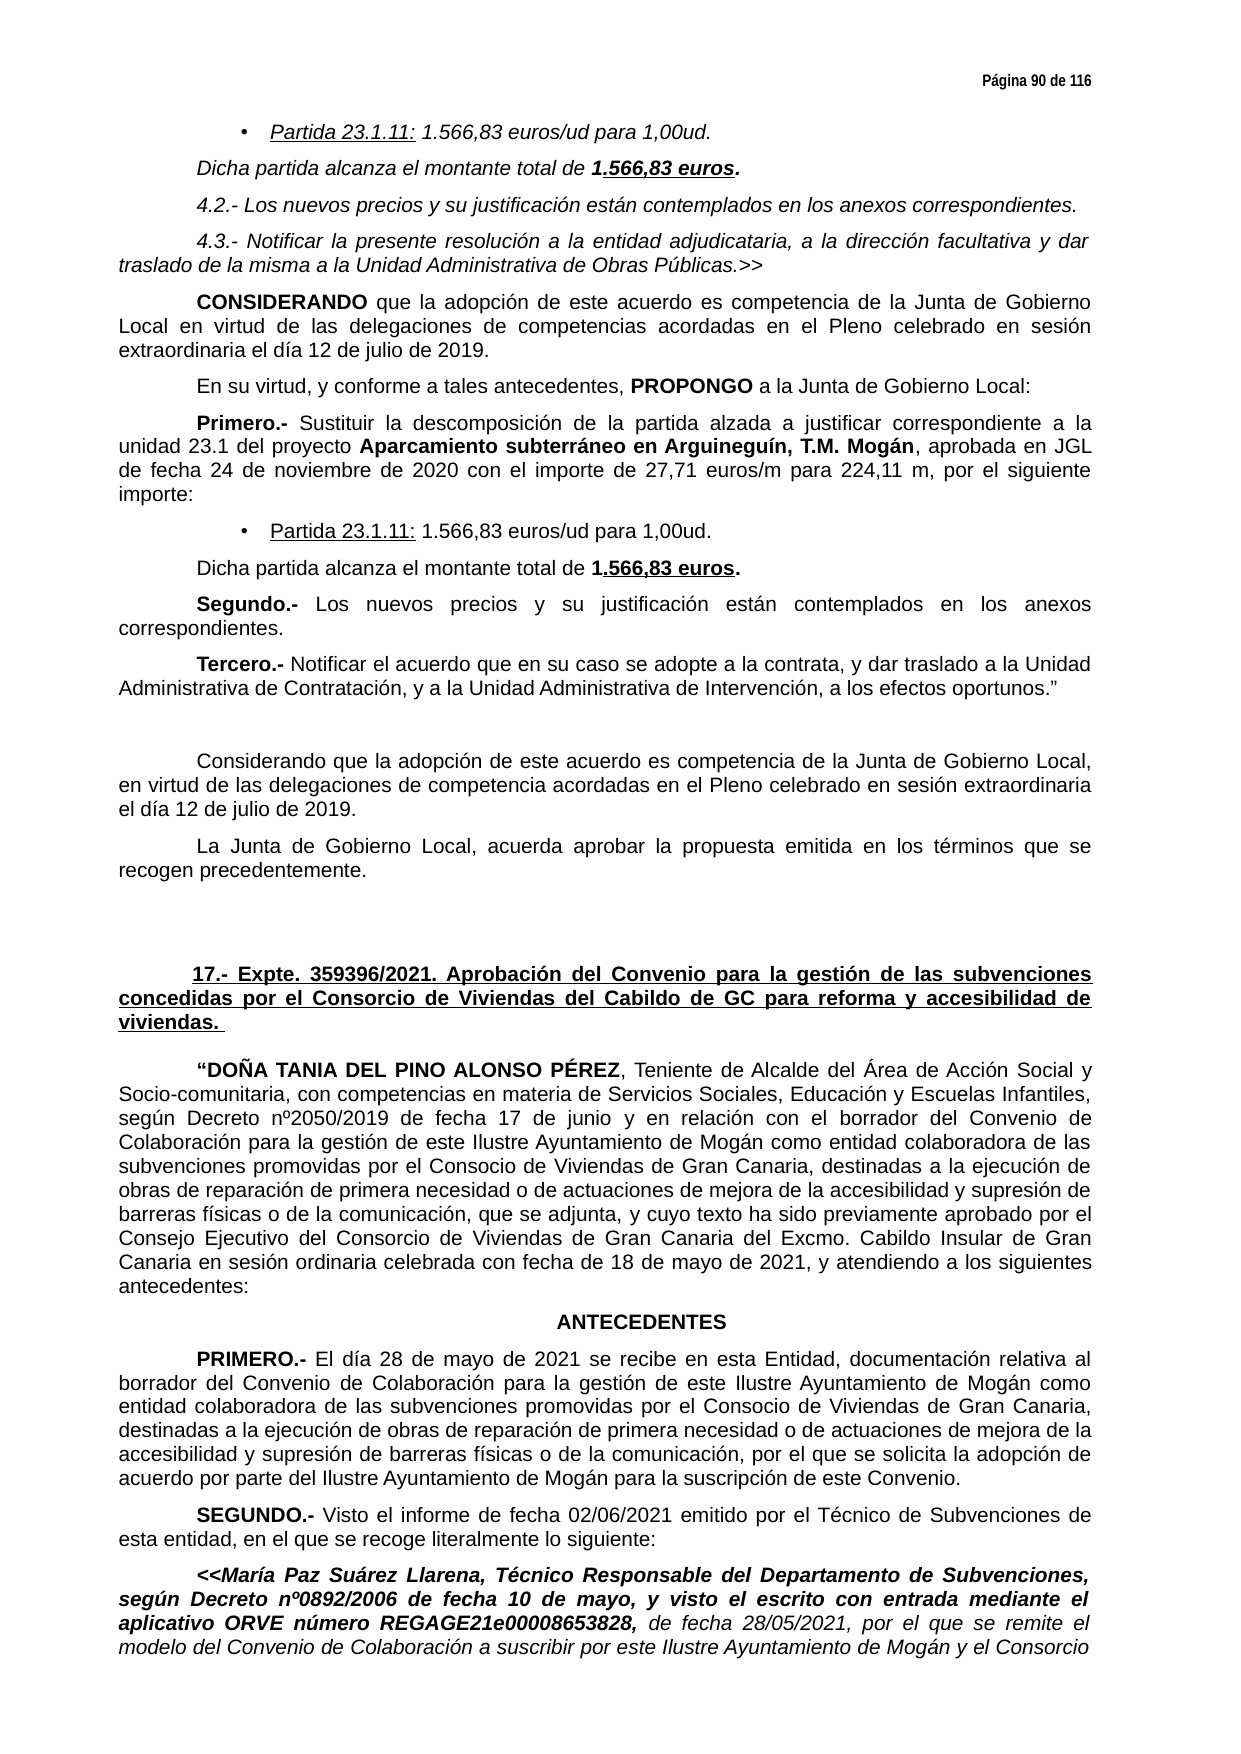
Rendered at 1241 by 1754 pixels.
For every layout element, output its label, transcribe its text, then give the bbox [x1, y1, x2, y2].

text Segundo.- Los nuevos precios y su justificación están contemplados en los anexos correspondientes. [118, 592, 1092, 640]
list Partida 23.1.11: 1.566,83 euros/ud para 1,00ud. [162, 120, 1092, 144]
text CONSIDERANDO que la adopción de este acuerdo es competencia de la Junta de Gobierno Local en virtud de las delegaciones de competencias acordadas en el Pleno celebrado en sesión extraordinaria el día 12 de julio de 2019. [118, 289, 1092, 361]
text “DOÑA TANIA DEL PINO ALONSO PÉREZ, Teniente de Alcalde del Área de Acción Social y Socio-comunitaria, con competencias en materia de Servicios Sociales, Educación y Escuelas Infantiles, según Decreto nº2050/2019 de fecha 17 de junio y en relación con el borrador del Convenio de Colaboración para la gestión de este Ilustre Ayuntamiento de Mogán como entidad colaboradora de las subvenciones promovidas por el Consocio de Viviendas de Gran Canaria, destinadas a la ejecución de obras de reparación de primera necesidad o de actuaciones de mejora de la accesibilidad y supresión de barreras físicas o de la comunicación, que se adjunta, y cuyo texto ha sido previamente aprobado por el Consejo Ejecutivo del Consorcio de Viviendas de Gran Canaria del Excmo. Cabildo Insular de Gran Canaria en sesión ordinaria celebrada con fecha de 18 de mayo de 2021, y atendiendo a los siguientes antecedentes: [118, 1058, 1092, 1297]
text <<María Paz Suárez Llarena, Técnico Responsable del Departamento de Subvenciones, según Decreto nº0892/2006 de fecha 10 de mayo, y visto el escrito con entrada mediante el aplicativo ORVE número REGAGE21e00008653828, de fecha 28/05/2021, por el que se remite el modelo del Convenio de Colaboración a suscribir por este Ilustre Ayuntamiento de Mogán y el Consorcio [118, 1563, 1092, 1659]
text ANTECEDENTES [118, 1310, 1092, 1334]
text 17.- Expte. 359396/2021. Aprobación del Convenio para la gestión de las subvenciones concedidas por el Consorcio de Viviendas del Cabildo de GC para reforma y accesibilidad de [118, 962, 1092, 1007]
text viviendas. [118, 1008, 1092, 1034]
list Partida 23.1.11: 1.566,83 euros/ud para 1,00ud. [162, 519, 1092, 543]
text Primero.- Sustituir la descomposición de la partida alzada a justificar correspondiente a la unidad 23.1 del proyecto Aparcamiento subterráneo en Arguineguín, T.M. Mogán, aprobada en JGL de fecha 24 de noviembre de 2020 con el importe de 27,71 euros/m para 224,11 m, por el siguiente importe: [118, 410, 1092, 506]
text Dicha partida alcanza el montante total de 1.566,83 euros. [118, 555, 1092, 579]
text Dicha partida alcanza el montante total de 1.566,83 euros. [118, 156, 1092, 180]
text En su virtud, y conforme a tales antecedentes, PROPONGO a la Junta de Gobierno Local: [118, 374, 1092, 398]
text 4.3.- Notificar la presente resolución a la entidad adjudicataria, a la dirección facultativa y dar traslado de la misma a la Unidad Administrativa de Obras Públicas.>> [118, 229, 1092, 277]
text PRIMERO.- El día 28 de mayo de 2021 se recibe en esta Entidad, documentación relativa al borrador del Convenio de Colaboración para la gestión de este Ilustre Ayuntamiento de Mogán como entidad colaboradora de las subvenciones promovidas por el Consocio de Viviendas de Gran Canaria, destinadas a la ejecución de obras de reparación de primera necesidad o de actuaciones de mejora de la accesibilidad y supresión de barreras físicas o de la comunicación, por el que se solicita la adopción de acuerdo por parte del Ilustre Ayuntamiento de Mogán para la suscripción de este Convenio. [118, 1346, 1092, 1490]
text La Junta de Gobierno Local, acuerda aprobar la propuesta emitida en los términos que se recogen precedentemente. [118, 833, 1092, 881]
text Considerando que la adopción de este acuerdo es competencia de la Junta de Gobierno Local, en virtud de las delegaciones de competencia acordadas en el Pleno celebrado en sesión extraordinaria el día 12 de julio de 2019. [118, 749, 1092, 821]
text Tercero.- Notificar el acuerdo que en su caso se adopte a la contrata, y dar traslado a la Unidad Administrativa de Contratación, y a la Unidad Administrativa de Intervención, a los efectos oportunos.” [118, 652, 1092, 700]
text 4.2.- Los nuevos precios y su justificación están contemplados en los anexos correspondientes. [118, 193, 1092, 217]
text SEGUNDO.- Visto el informe de fecha 02/06/2021 emitido por el Técnico de Subvenciones de esta entidad, en el que se recoge literalmente lo siguiente: [118, 1503, 1092, 1551]
